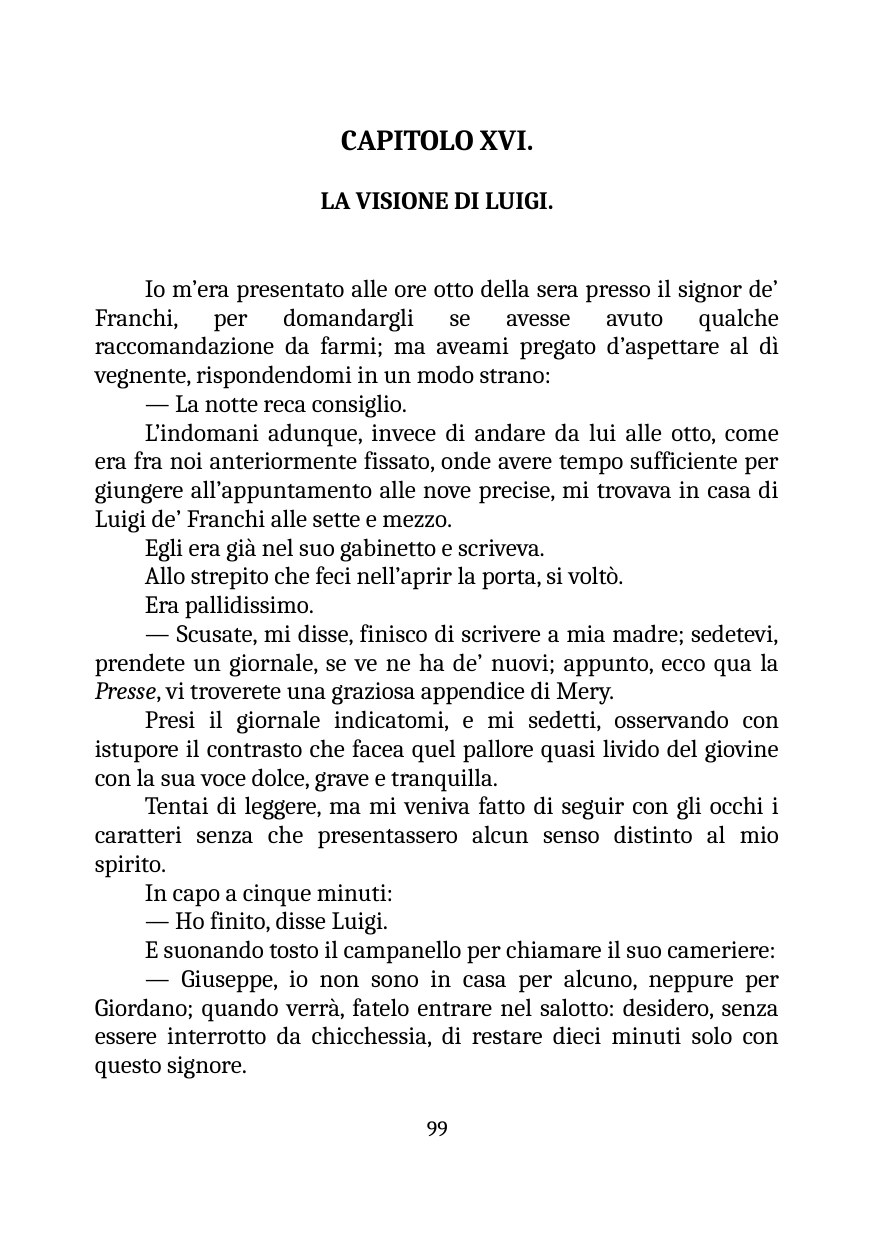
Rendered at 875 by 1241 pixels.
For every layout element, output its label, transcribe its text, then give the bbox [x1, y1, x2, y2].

text — La notte reca consiglio. [94, 390, 779, 418]
text Io m’era presentato alle ore otto della sera presso il signor de’ Franchi, per domandargli se avesse avuto qualche raccomandazione da farmi; ma aveami pregato d’aspettare al dì vegnente, rispondendomi in un modo strano: [94, 275, 779, 390]
text — Scusate, mi disse, finisco di scrivere a mia madre; sedetevi, prendete un giornale, se ve ne ha de’ nuovi; appunto, ecco qua la Presse, vi troverete una graziosa appendice di Mery. [94, 620, 779, 706]
text — Ho finito, disse Luigi. [94, 907, 779, 936]
text In capo a cinque minuti: [94, 878, 779, 907]
text Allo strepito che feci nell’aprir la porta, si voltò. [94, 562, 779, 591]
text Tentai di leggere, ma mi veniva fatto di seguir con gli occhi i caratteri senza che presentassero alcun senso distinto al mio spirito. [94, 792, 779, 878]
text Presi il giornale indicatomi, e mi sedetti, osservando con istupore il contrasto che facea quel pallore quasi livido del giovine con la sua voce dolce, grave e tranquilla. [94, 706, 779, 792]
text Era pallidissimo. [94, 591, 779, 620]
subtitle CAPITOLO XVI. [94, 124, 779, 157]
text Egli era già nel suo gabinetto e scriveva. [94, 533, 779, 562]
text L’indomani adunque, invece di andare da lui alle otto, come era fra noi anteriormente fissato, onde avere tempo sufficiente per giungere all’appuntamento alle nove precise, mi trovava in casa di Luigi de’ Franchi alle sette e mezzo. [94, 418, 779, 533]
text E suonando tosto il campanello per chiamare il suo cameriere: [94, 936, 779, 965]
subtitle LA VISIONE DI LUIGI. [94, 187, 779, 216]
text — Giuseppe, io non sono in casa per alcuno, neppure per Giordano; quando verrà, fatelo entrare nel salotto: desidero, senza essere interrotto da chicchessia, di restare dieci minuti solo con questo signore. [94, 965, 779, 1080]
